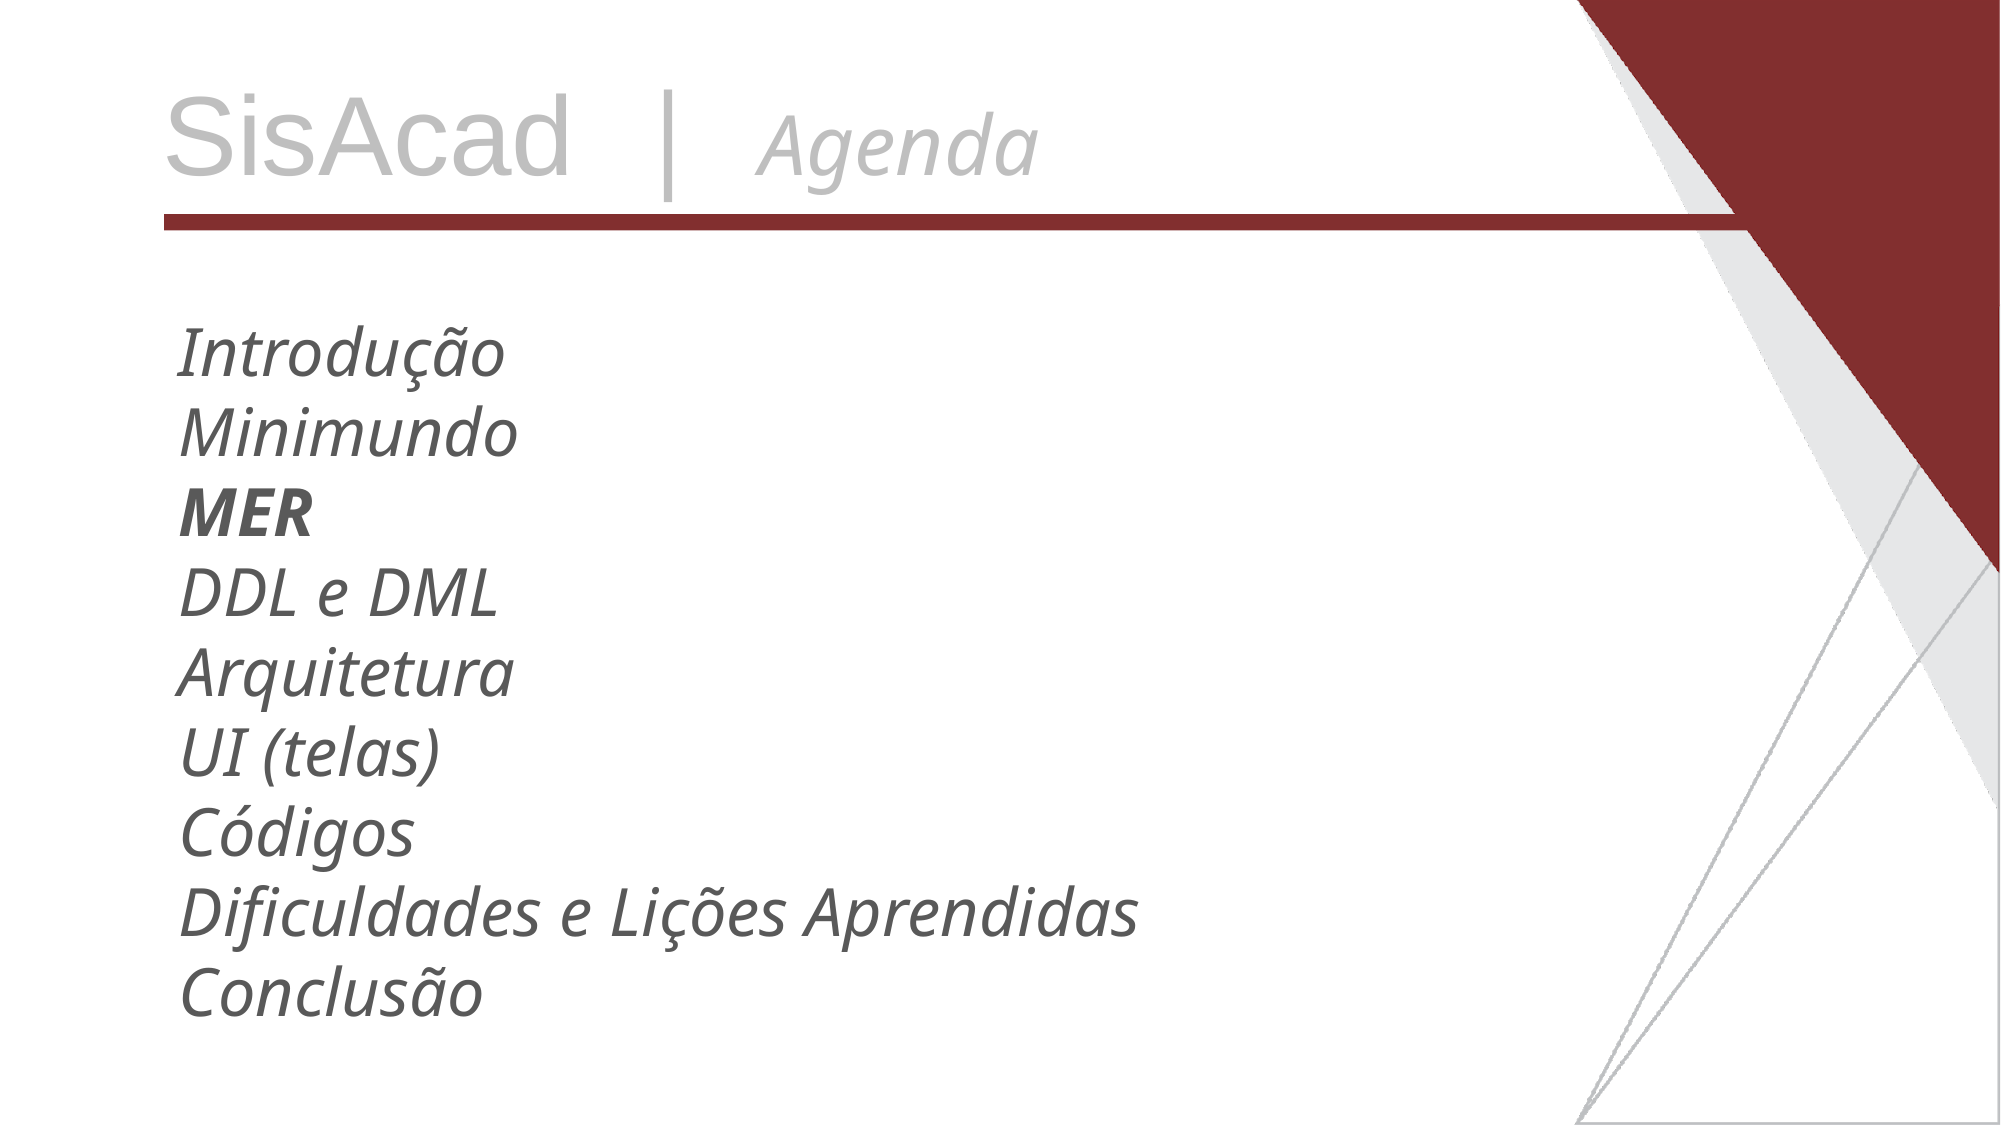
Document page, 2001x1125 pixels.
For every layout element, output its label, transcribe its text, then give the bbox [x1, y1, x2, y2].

text_box Introdução Minimundo MER DDL e DML Arquitetura UI (telas) Códigos Dificuldades e Lições Aprendidas Conclusão [164, 302, 1730, 1125]
text_box [164, 214, 1927, 231]
text_box SisAcad | Agenda [147, 55, 1681, 208]
picture [0, 0, 2001, 1125]
